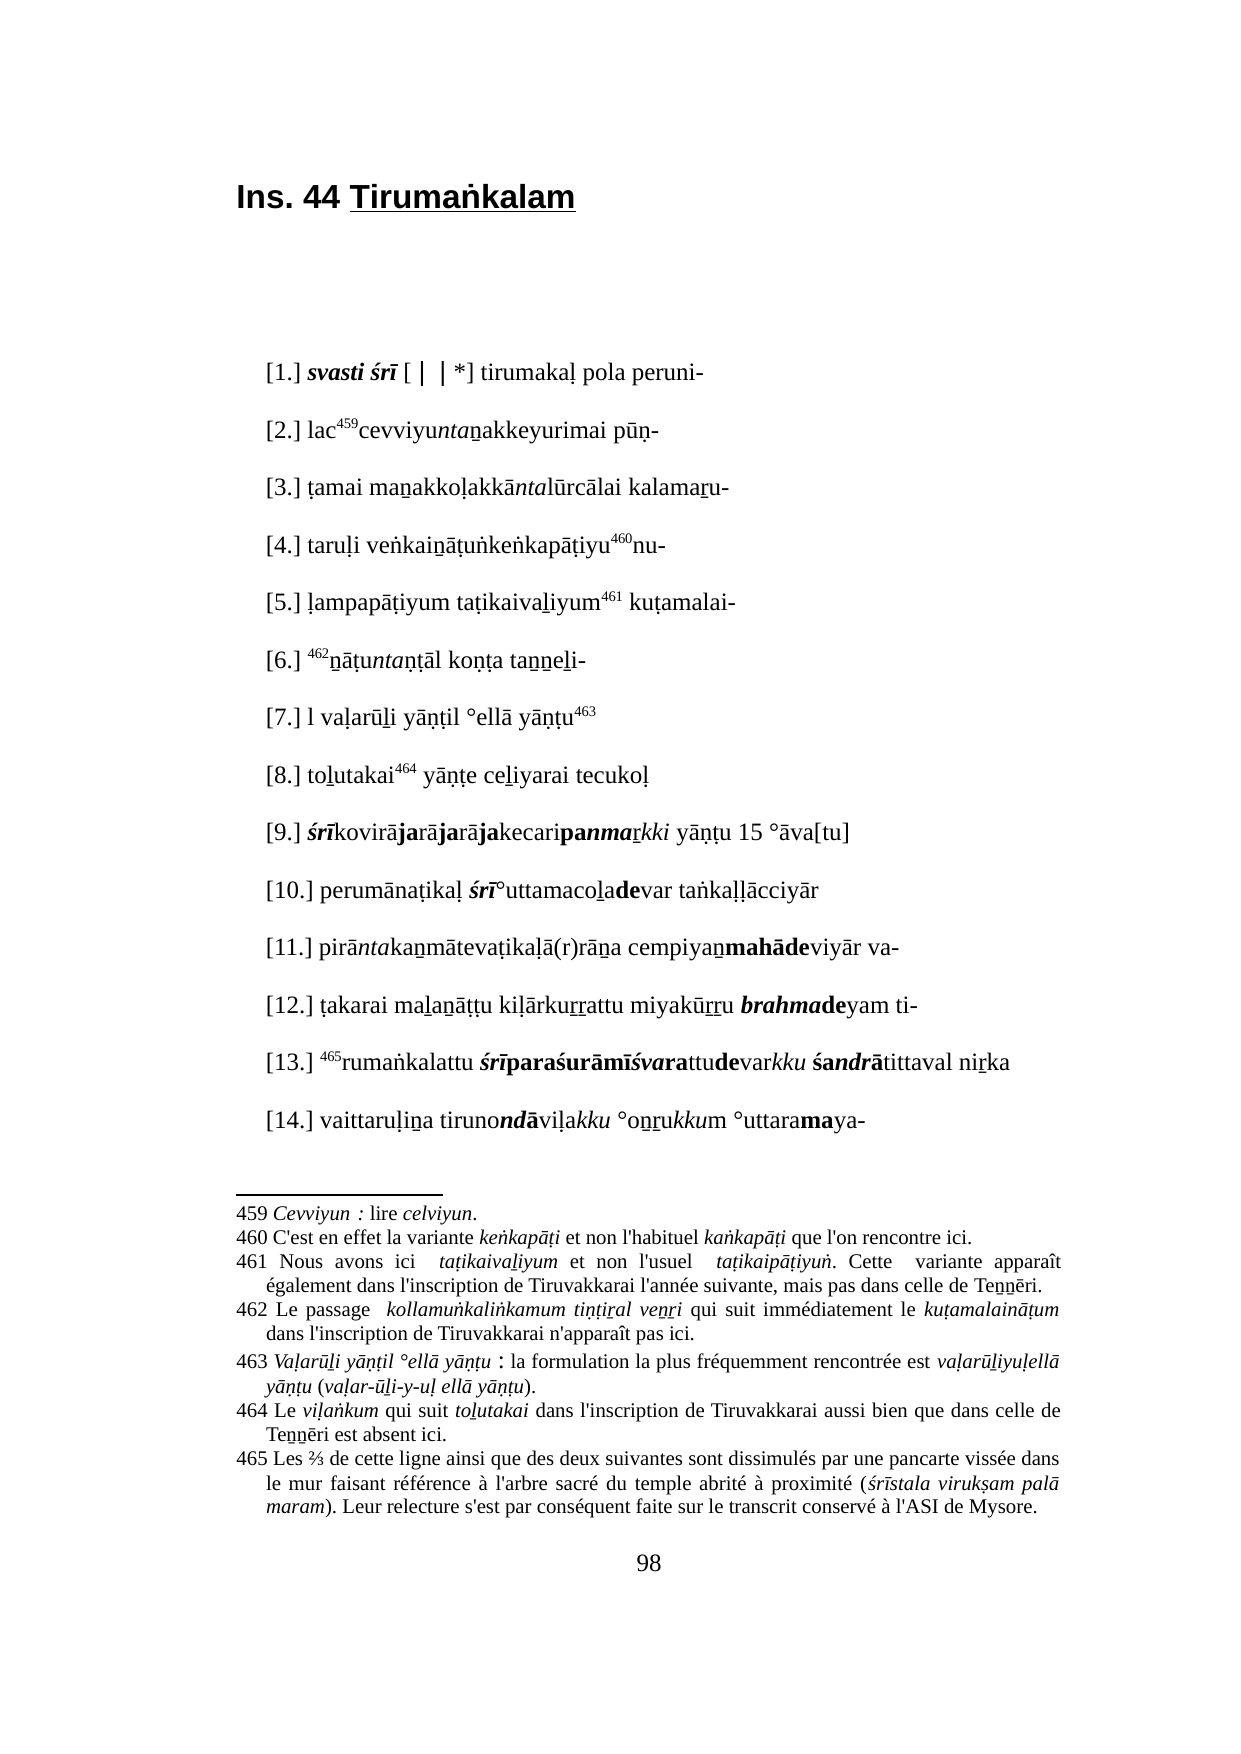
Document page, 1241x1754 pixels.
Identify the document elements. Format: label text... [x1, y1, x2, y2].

text [7.] l vaḷarūḻi yāṇṭil °ellā yāṇṭu [266, 702, 1001, 731]
text [10.] perumānaṭikaḷ śrī°uttamacoḻadevar taṅkaḷḷācciyār [266, 875, 1001, 904]
text Cevviyun : lire celviyun. [236, 1201, 1061, 1225]
text [1.] svasti śrī [❘❘*] tirumakaḷ pola peruni- [266, 357, 1001, 386]
text [12.] ṭakarai maḻaṉāṭṭu kiḷārkuṟṟattu miyakūṟṟu brahmadeyam ti- [266, 990, 1001, 1019]
text [2.] laccevviyuntaṉakkeyurimai pūṇ- [266, 415, 1001, 444]
text [5.] ḷampapāṭiyum taṭikaivaḻiyum kuṭamalai- [266, 587, 1001, 616]
text [11.] pirāntakaṉmātevaṭikaḷā(r)rāṉa cempiyaṉmahādeviyār va- [266, 932, 1001, 961]
text C'est en effet la variante keṅkapāṭi et non l'habituel kaṅkapāṭi que l'on rencontre ici. [236, 1225, 1061, 1249]
text Nous avons ici taṭikaivaḻiyum et non l'usuel taṭikaipāṭiyuṅ. Cette variante apparaît également dans l'inscription de Tiruvakkarai l'année suivante, mais pas dans celle de Teṉṉēri. [236, 1249, 1061, 1297]
text Le viḷaṅkum qui suit toḻutakai dans l'inscription de Tiruvakkarai aussi bien que dans celle de Teṉṉēri est absent ici. [236, 1398, 1061, 1446]
text [6.] ṉāṭuntaṇṭāl koṇṭa taṉṉeḻi- [266, 645, 1001, 674]
text [14.] vaittaruḷiṉa tirunondāviḷakku °oṉṟukkum °uttaramaya- [266, 1105, 1016, 1134]
text [8.] toḻutakai yāṇṭe ceḻiyarai tecukoḷ [266, 760, 1001, 789]
text [9.] śrīkovirājarājarājakecaripanmaṟkki yāṇṭu 15 °āva[tu] [266, 817, 1001, 846]
text [4.] taruḷi veṅkaiṉāṭuṅkeṅkapāṭiyunu- [266, 530, 1001, 559]
text [13.] rumaṅkalattu śrīparaśurāmīśvarattudevarkku śandrātittaval niṟka [266, 1047, 1016, 1076]
subtitle Ins. 44 Tirumaṅkalam [236, 177, 1061, 216]
text Les ⅔ de cette ligne ainsi que des deux suivantes sont dissimulés par une pancarte vissée dans le mur faisant référence à l'arbre sacré du temple abrité à proximité (śrīstala virukṣam palā maram). Leur relecture s'est par conséquent faite sur le transcrit conservé à l'ASI de Mysore. [236, 1446, 1061, 1518]
text [3.] ṭamai maṉakkoḷakkāntalūrcālai kalamaṟu- [266, 472, 1001, 501]
text Le passage kollamuṅkaliṅkamum tiṇṭiṟal veṉṟi qui suit immédiatement le kuṭamalaināṭum dans l'inscription de Tiruvakkarai n'apparaît pas ici. [236, 1297, 1061, 1345]
text Vaḷarūḻi yāṇṭil °ellā yāṇṭu : la formulation la plus fréquemment rencontrée est vaḷarūḻiyuḷellā yāṇṭu (vaḷar-ūḻi-y-uḷ ellā yāṇṭu). [236, 1345, 1061, 1398]
